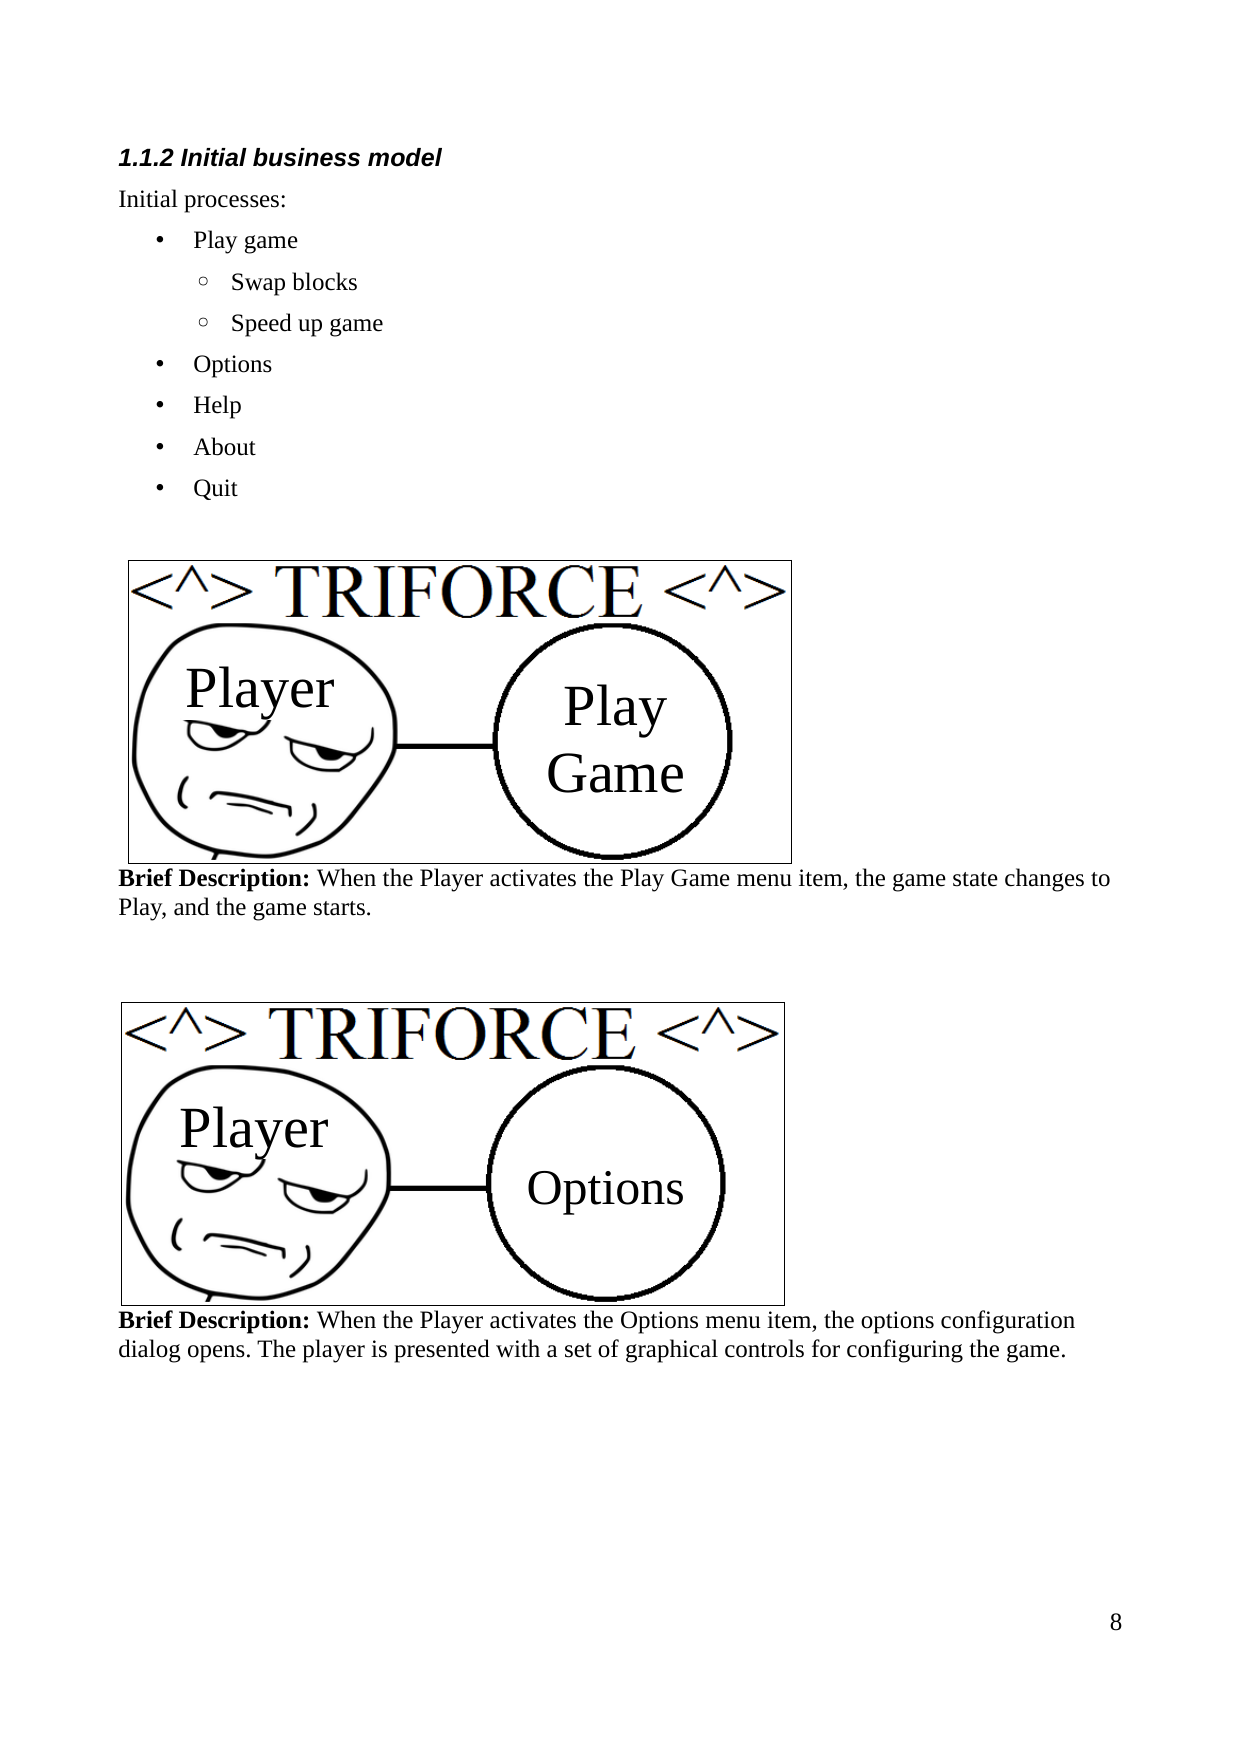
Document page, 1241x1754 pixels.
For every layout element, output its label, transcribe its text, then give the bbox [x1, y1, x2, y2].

text Brief Description: When the Player activates the Options menu item, the options configuration dialog opens. The player is presented with a set of graphical controls for configuring the game. [118, 975, 1122, 1363]
list About [156, 432, 1122, 461]
text Initial processes: [118, 184, 1122, 213]
list Help [156, 391, 1122, 419]
picture [130, 562, 788, 861]
text Player [182, 653, 338, 720]
text Player [176, 1092, 332, 1159]
subtitle 1.1.2 Initial business model [118, 143, 1122, 172]
list Speed up game [193, 308, 1122, 337]
text Options [517, 1157, 693, 1215]
text Brief Description: When the Player activates the Play Game menu item, the game state changes to Play, and the game starts. [118, 861, 1122, 921]
list Swap blocks [193, 267, 1122, 296]
list Quit [156, 473, 1122, 502]
list Options [156, 349, 1122, 378]
text Play Game [537, 671, 693, 805]
picture [124, 1005, 782, 1303]
list Play game [156, 226, 1122, 254]
